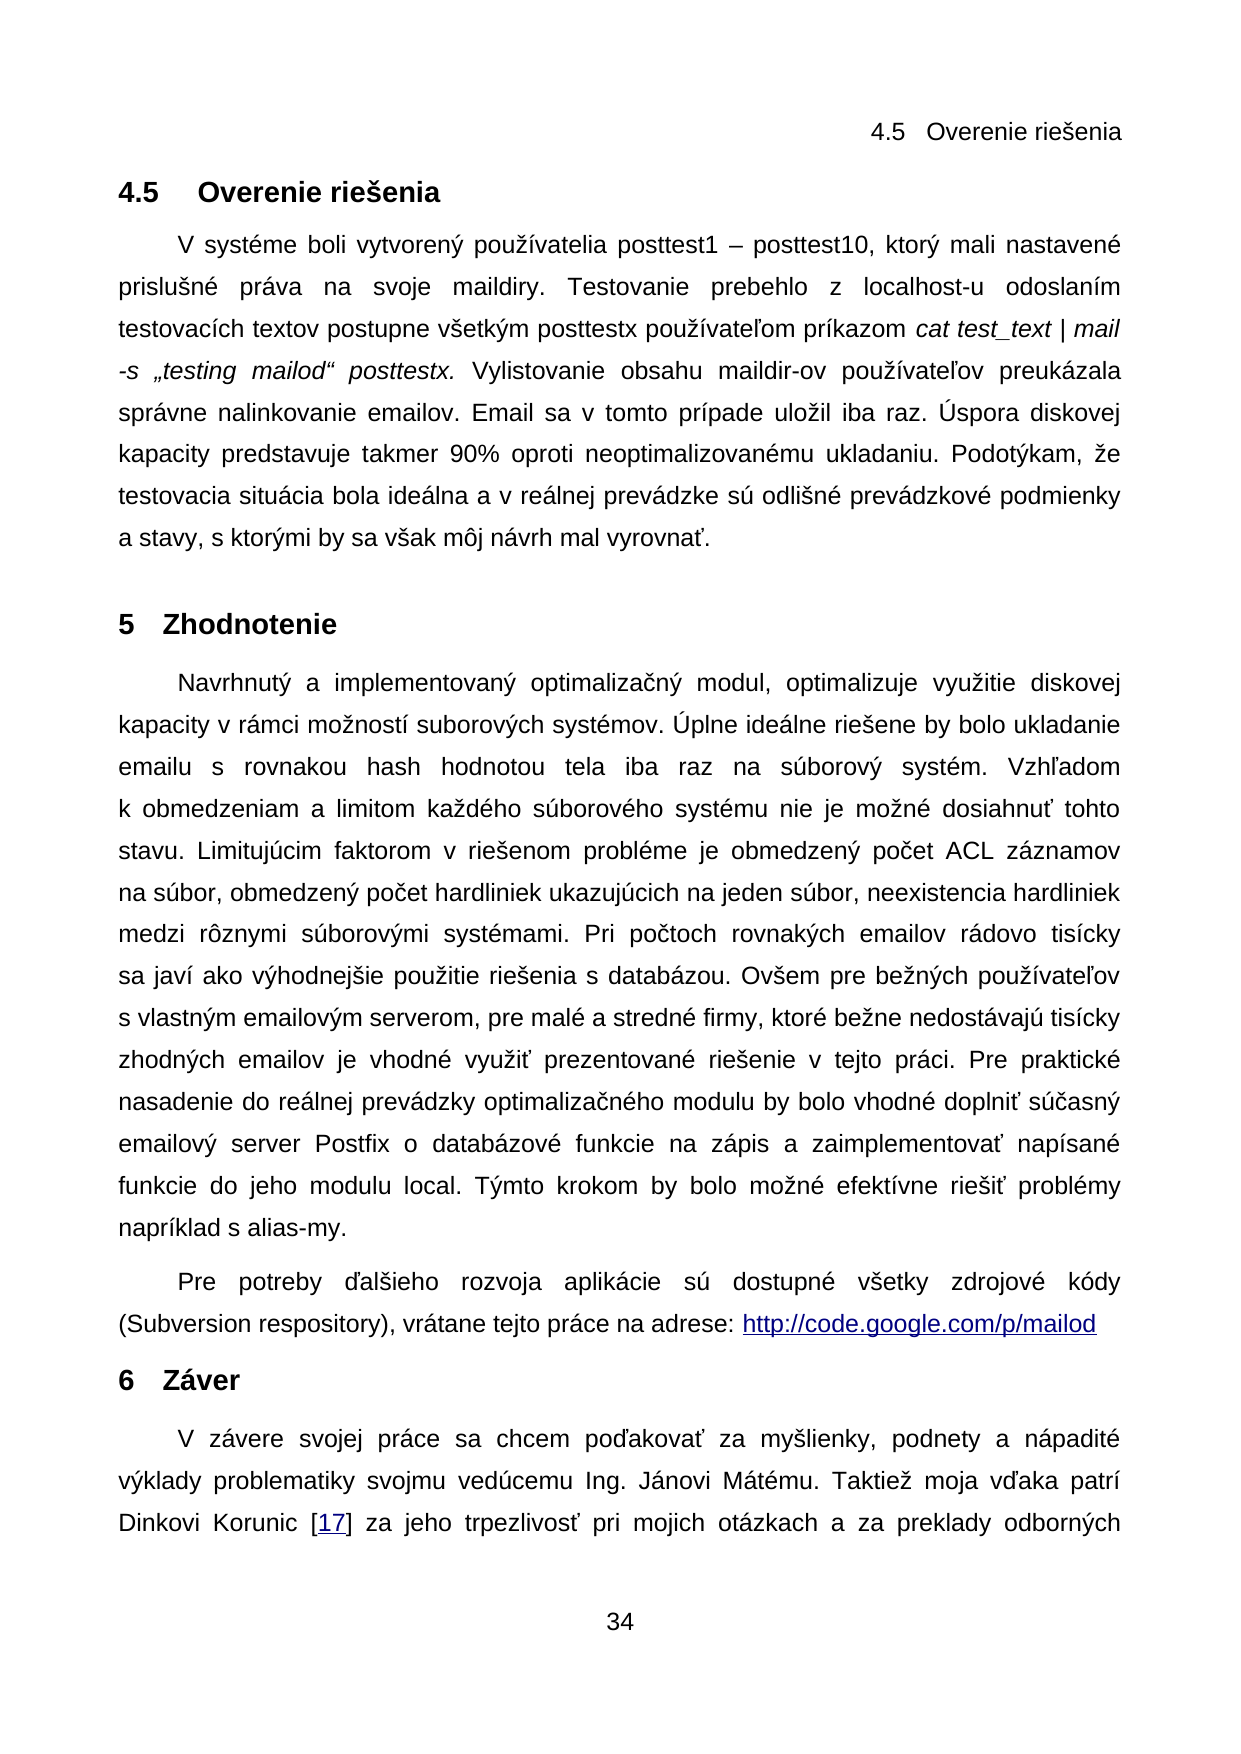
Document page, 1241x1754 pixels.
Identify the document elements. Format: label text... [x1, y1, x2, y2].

text V systéme boli vytvorený používatelia posttest1 – posttest10, ktorý mali nastavené prislušné práva na svoje maildiry. Testovanie prebehlo z localhost-u odoslaním testovacích textov postupne všetkým posttestx používateľom príkazom cat test_text | mail -s „testing mailod“ posttestx. Vylistovanie obsahu maildir-ov používateľov preukázala správne nalinkovanie emailov. Email sa v tomto prípade uložil iba raz. Úspora diskovej kapacity predstavuje takmer 90% oproti neoptimalizovanému ukladaniu. Podotýkam, že testovacia situácia bola ideálna a v reálnej prevádzke sú odlišné prevádzkové podmienky a stavy, s ktorými by sa však môj návrh mal vyrovnať. [118, 231, 1122, 552]
subtitle Overenie riešenia [118, 176, 1122, 208]
text Pre potreby ďalšieho rozvoja aplikácie sú dostupné všetky zdrojové kódy (Subversion respository), vrátane tejto práce na adrese: http://code.google.com/p/mailod [118, 1268, 1122, 1337]
title Záver [118, 1364, 1122, 1397]
text V závere svojej práce sa chcem poďakovať za myšlienky, podnety a nápadité výklady problematiky svojmu vedúcemu Ing. Jánovi Mátému. Taktiež moja vďaka patrí Dinkovi Korunic [17] za jeho trpezlivosť pri mojich otázkach a za preklady odborných [118, 1425, 1122, 1537]
text Navrhnutý a implementovaný optimalizačný modul, optimalizuje využitie diskovej kapacity v rámci možností suborových systémov. Úplne ideálne riešene by bolo ukladanie emailu s rovnakou hash hodnotou tela iba raz na súborový systém. Vzhľadom k obmedzeniam a limitom každého súborového systému nie je možné dosiahnuť tohto stavu. Limitujúcim faktorom v riešenom probléme je obmedzený počet ACL záznamov na súbor, obmedzený počet hardliniek ukazujúcich na jeden súbor, neexistencia hardliniek medzi rôznymi súborovými systémami. Pri počtoch rovnakých emailov rádovo tisícky sa javí ako výhodnejšie použitie riešenia s databázou. Ovšem pre bežných používateľov s vlastným emailovým serverom, pre malé a stredné firmy, ktoré bežne nedostávajú tisícky zhodných emailov je vhodné využiť prezentované riešenie v tejto práci. Pre praktické nasadenie do reálnej prevádzky optimalizačného modulu by bolo vhodné doplniť súčasný emailový server Postfix o databázové funkcie na zápis a zaimplementovať napísané funkcie do jeho modulu local. Týmto krokom by bolo možné efektívne riešiť problémy napríklad s alias-my. [118, 669, 1122, 1241]
title Zhodnotenie [118, 608, 1122, 640]
